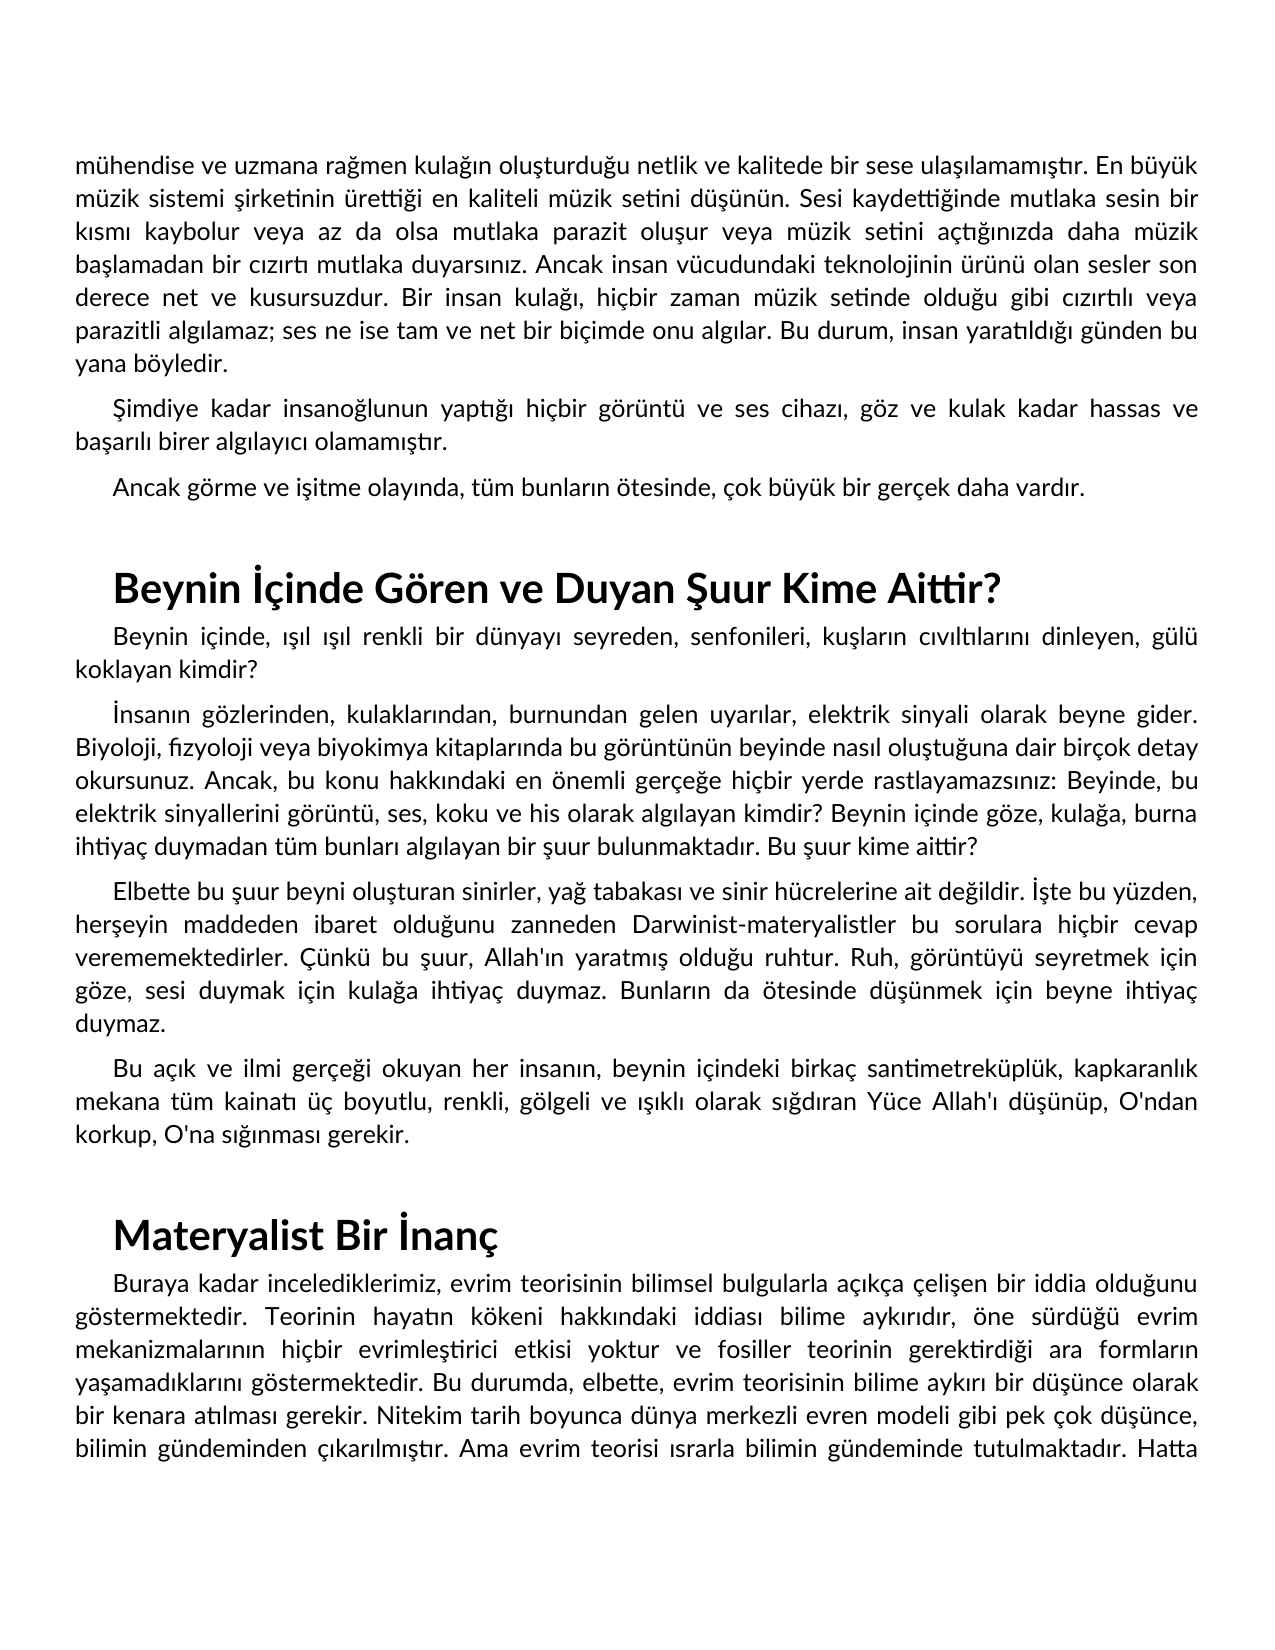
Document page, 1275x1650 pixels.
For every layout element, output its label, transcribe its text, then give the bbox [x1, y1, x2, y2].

text Bu açık ve ilmi gerçeği okuyan her insanın, beynin içindeki birkaç santimetreküplük, kapkaranlık mekana tüm kainatı üç boyutlu, renkli, gölgeli ve ışıklı olarak sığdıran Yüce Allah'ı düşünüp, O'ndan korkup, O'na sığınması gerekir. [75, 1053, 1200, 1149]
text Elbette bu şuur beyni oluşturan sinirler, yağ tabakası ve sinir hücrelerine ait değildir. İşte bu yüzden, herşeyin maddeden ibaret olduğunu zanneden Darwinist-materyalistler bu sorulara hiçbir cevap verememektedirler. Çünkü bu şuur, Allah'ın yaratmış olduğu ruhtur. Ruh, görüntüyü seyretmek için göze, sesi duymak için kulağa ihtiyaç duymaz. Bunların da ötesinde düşünmek için beyne ihtiyaç duymaz. [75, 876, 1200, 1037]
text mühendise ve uzmana rağmen kulağın oluşturduğu netlik ve kalitede bir sese ulaşılamamıştır. En büyük müzik sistemi şirketinin ürettiği en kaliteli müzik setini düşünün. Sesi kaydettiğinde mutlaka sesin bir kısmı kaybolur veya az da olsa mutlaka parazit oluşur veya müzik setini açtığınızda daha müzik başlamadan bir cızırtı mutlaka duyarsınız. Ancak insan vücudundaki teknolojinin ürünü olan sesler son derece net ve kusursuzdur. Bir insan kulağı, hiçbir zaman müzik setinde olduğu gibi cızırtılı veya parazitli algılamaz; ses ne ise tam ve net bir biçimde onu algılar. Bu durum, insan yaratıldığı günden bu yana böyledir. [75, 150, 1200, 377]
text Şimdiye kadar insanoğlunun yaptığı hiçbir görüntü ve ses cihazı, göz ve kulak kadar hassas ve başarılı birer algılayıcı olamamıştır. [75, 393, 1200, 456]
text Buraya kadar incelediklerimiz, evrim teorisinin bilimsel bulgularla açıkça çelişen bir iddia olduğunu göstermektedir. Teorinin hayatın kökeni hakkındaki iddiası bilime aykırıdır, öne sürdüğü evrim mekanizmalarının hiçbir evrimleştirici etkisi yoktur ve fosiller teorinin gerektirdiği ara formların yaşamadıklarını göstermektedir. Bu durumda, elbette, evrim teorisinin bilime aykırı bir düşünce olarak bir kenara atılması gerekir. Nitekim tarih boyunca dünya merkezli evren modeli gibi pek çok düşünce, bilimin gündeminden çıkarılmıştır. Ama evrim teorisi ısrarla bilimin gündeminde tutulmaktadır. Hatta [75, 1268, 1200, 1462]
text Ancak görme ve işitme olayında, tüm bunların ötesinde, çok büyük bir gerçek daha vardır. [75, 471, 1200, 501]
text İnsanın gözlerinden, kulaklarından, burnundan gelen uyarılar, elektrik sinyali olarak beyne gider. Biyoloji, fizyoloji veya biyokimya kitaplarında bu görüntünün beyinde nasıl oluştuğuna dair birçok detay okursunuz. Ancak, bu konu hakkındaki en önemli gerçeğe hiçbir yerde rastlayamazsınız: Beyinde, bu elektrik sinyallerini görüntü, ses, koku ve his olarak algılayan kimdir? Beynin içinde göze, kulağa, burna ihtiyaç duymadan tüm bunları algılayan bir şuur bulunmaktadır. Bu şuur kime aittir? [75, 699, 1200, 860]
text Beynin içinde, ışıl ışıl renkli bir dünyayı seyreden, senfonileri, kuşların cıvıltılarını dinleyen, gülü koklayan kimdir? [75, 620, 1200, 683]
subtitle Beynin İçinde Gören ve Duyan Şuur Kime Aittir? [112, 562, 1200, 612]
subtitle Materyalist Bir İnanç [112, 1209, 1200, 1259]
